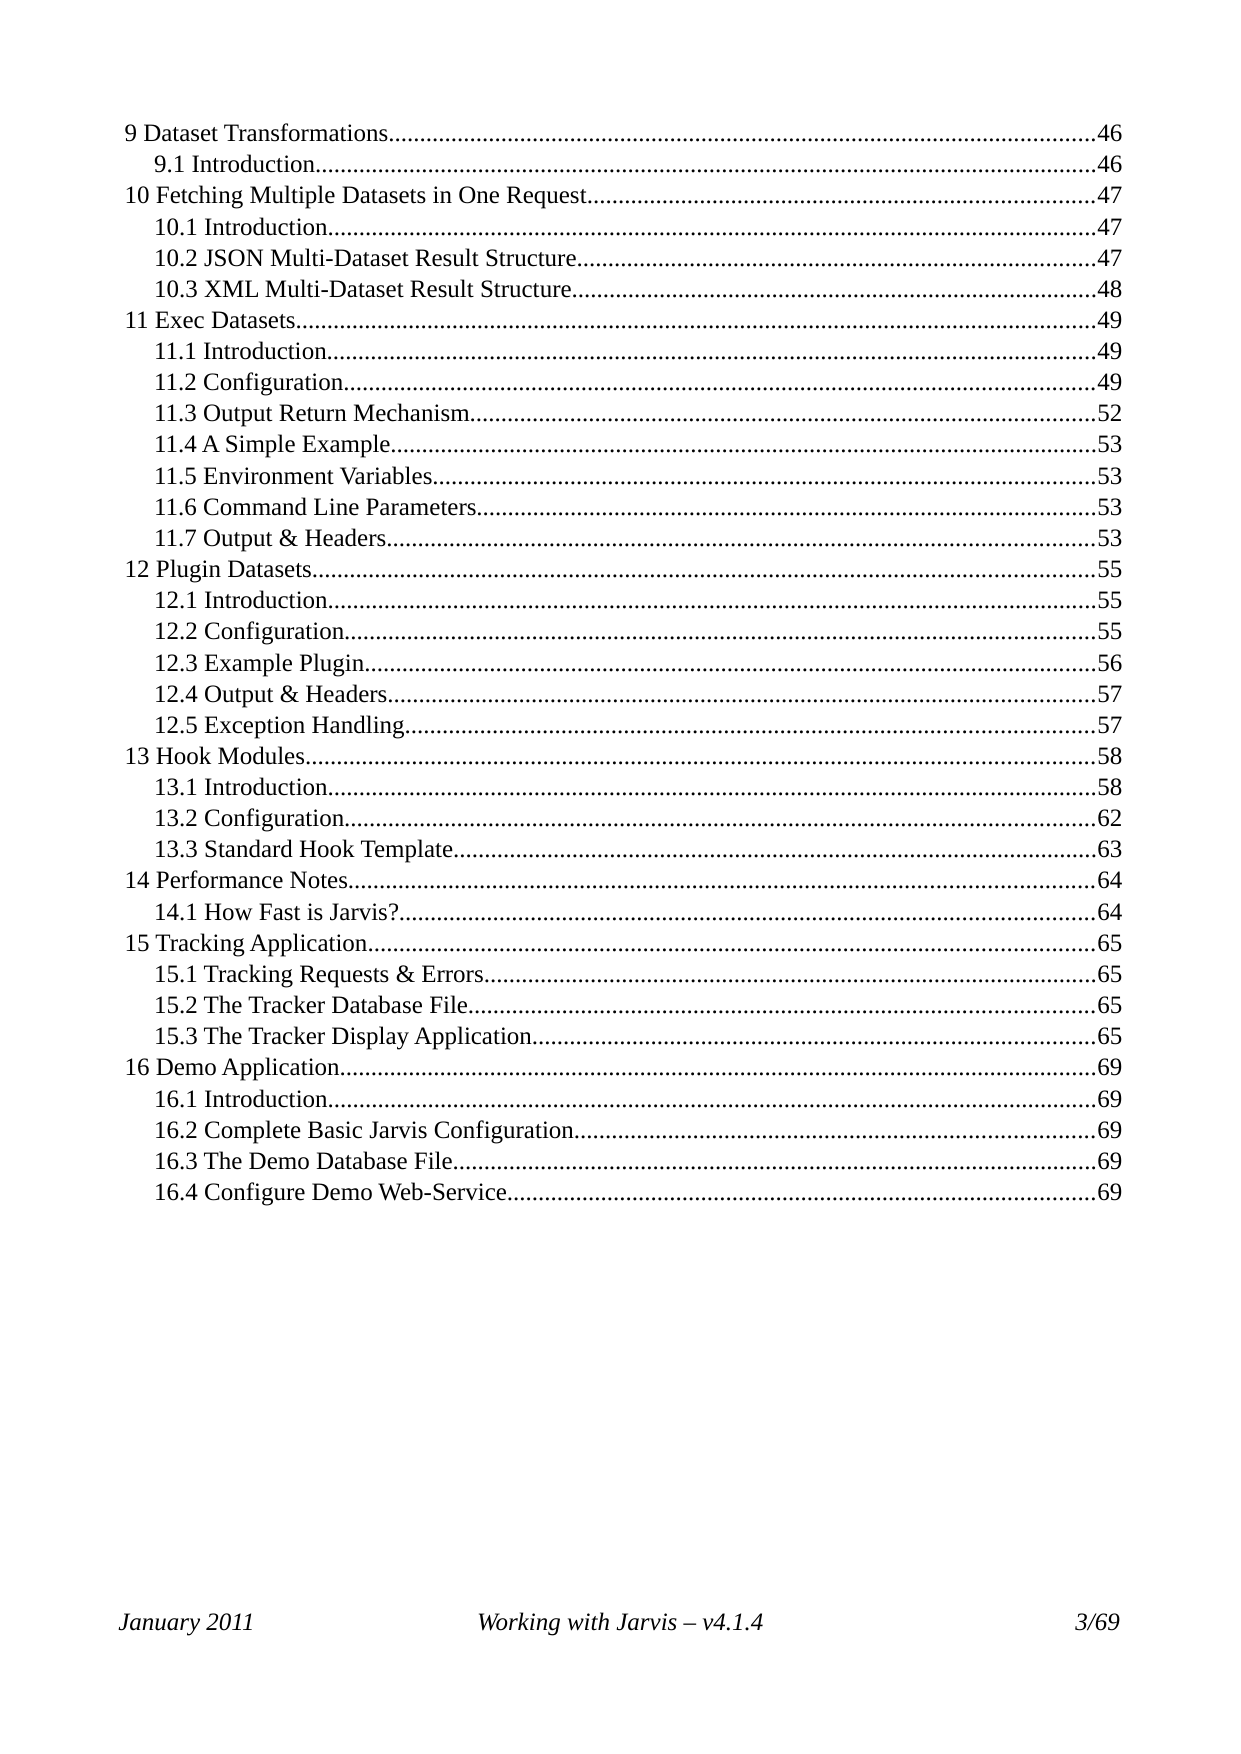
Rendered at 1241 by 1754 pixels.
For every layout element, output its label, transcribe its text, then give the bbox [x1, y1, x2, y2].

text 16.4 Configure Demo Web-Service 69 [148, 1177, 1122, 1206]
text 11.3 Output Return Mechanism 52 [148, 398, 1122, 427]
text 11.5 Environment Variables 53 [148, 461, 1122, 489]
text 13 Hook Modules 58 [118, 741, 1122, 770]
text 12 Plugin Datasets 55 [118, 554, 1122, 583]
text 10 Fetching Multiple Datasets in One Request 47 [118, 180, 1122, 209]
text 13.1 Introduction 58 [148, 772, 1122, 801]
text 15 Tracking Application 65 [118, 928, 1122, 957]
text 12.3 Example Plugin 56 [148, 648, 1122, 676]
text 16.1 Introduction 69 [148, 1084, 1122, 1112]
text 10.1 Introduction 47 [148, 212, 1122, 240]
text 13.3 Standard Hook Template 63 [148, 834, 1122, 863]
text 12.2 Configuration 55 [148, 616, 1122, 645]
text 12.4 Output & Headers 57 [148, 679, 1122, 707]
text 10.2 JSON Multi-Dataset Result Structure 47 [148, 243, 1122, 271]
text 13.2 Configuration 62 [148, 803, 1122, 832]
text 11.7 Output & Headers 53 [148, 523, 1122, 552]
text 12.5 Exception Handling 57 [148, 710, 1122, 739]
text 16 Demo Application 69 [118, 1052, 1122, 1081]
text 15.3 The Tracker Display Application 65 [148, 1021, 1122, 1050]
text 15.2 The Tracker Database File 65 [148, 990, 1122, 1019]
text 16.2 Complete Basic Jarvis Configuration 69 [148, 1115, 1122, 1143]
text 9.1 Introduction 46 [148, 149, 1122, 178]
text 11.6 Command Line Parameters 53 [148, 492, 1122, 521]
text 16.3 The Demo Database File 69 [148, 1146, 1122, 1175]
text 11.1 Introduction 49 [148, 336, 1122, 365]
text 9 Dataset Transformations 46 [118, 118, 1122, 147]
text 14.1 How Fast is Jarvis? 64 [148, 897, 1122, 926]
text 14 Performance Notes 64 [118, 866, 1122, 894]
text 11 Exec Datasets 49 [118, 305, 1122, 334]
text 11.2 Configuration 49 [148, 367, 1122, 396]
text 11.4 A Simple Example 53 [148, 429, 1122, 458]
text 15.1 Tracking Requests & Errors 65 [148, 959, 1122, 988]
text 10.3 XML Multi-Dataset Result Structure 48 [148, 274, 1122, 303]
text 12.1 Introduction 55 [148, 585, 1122, 614]
